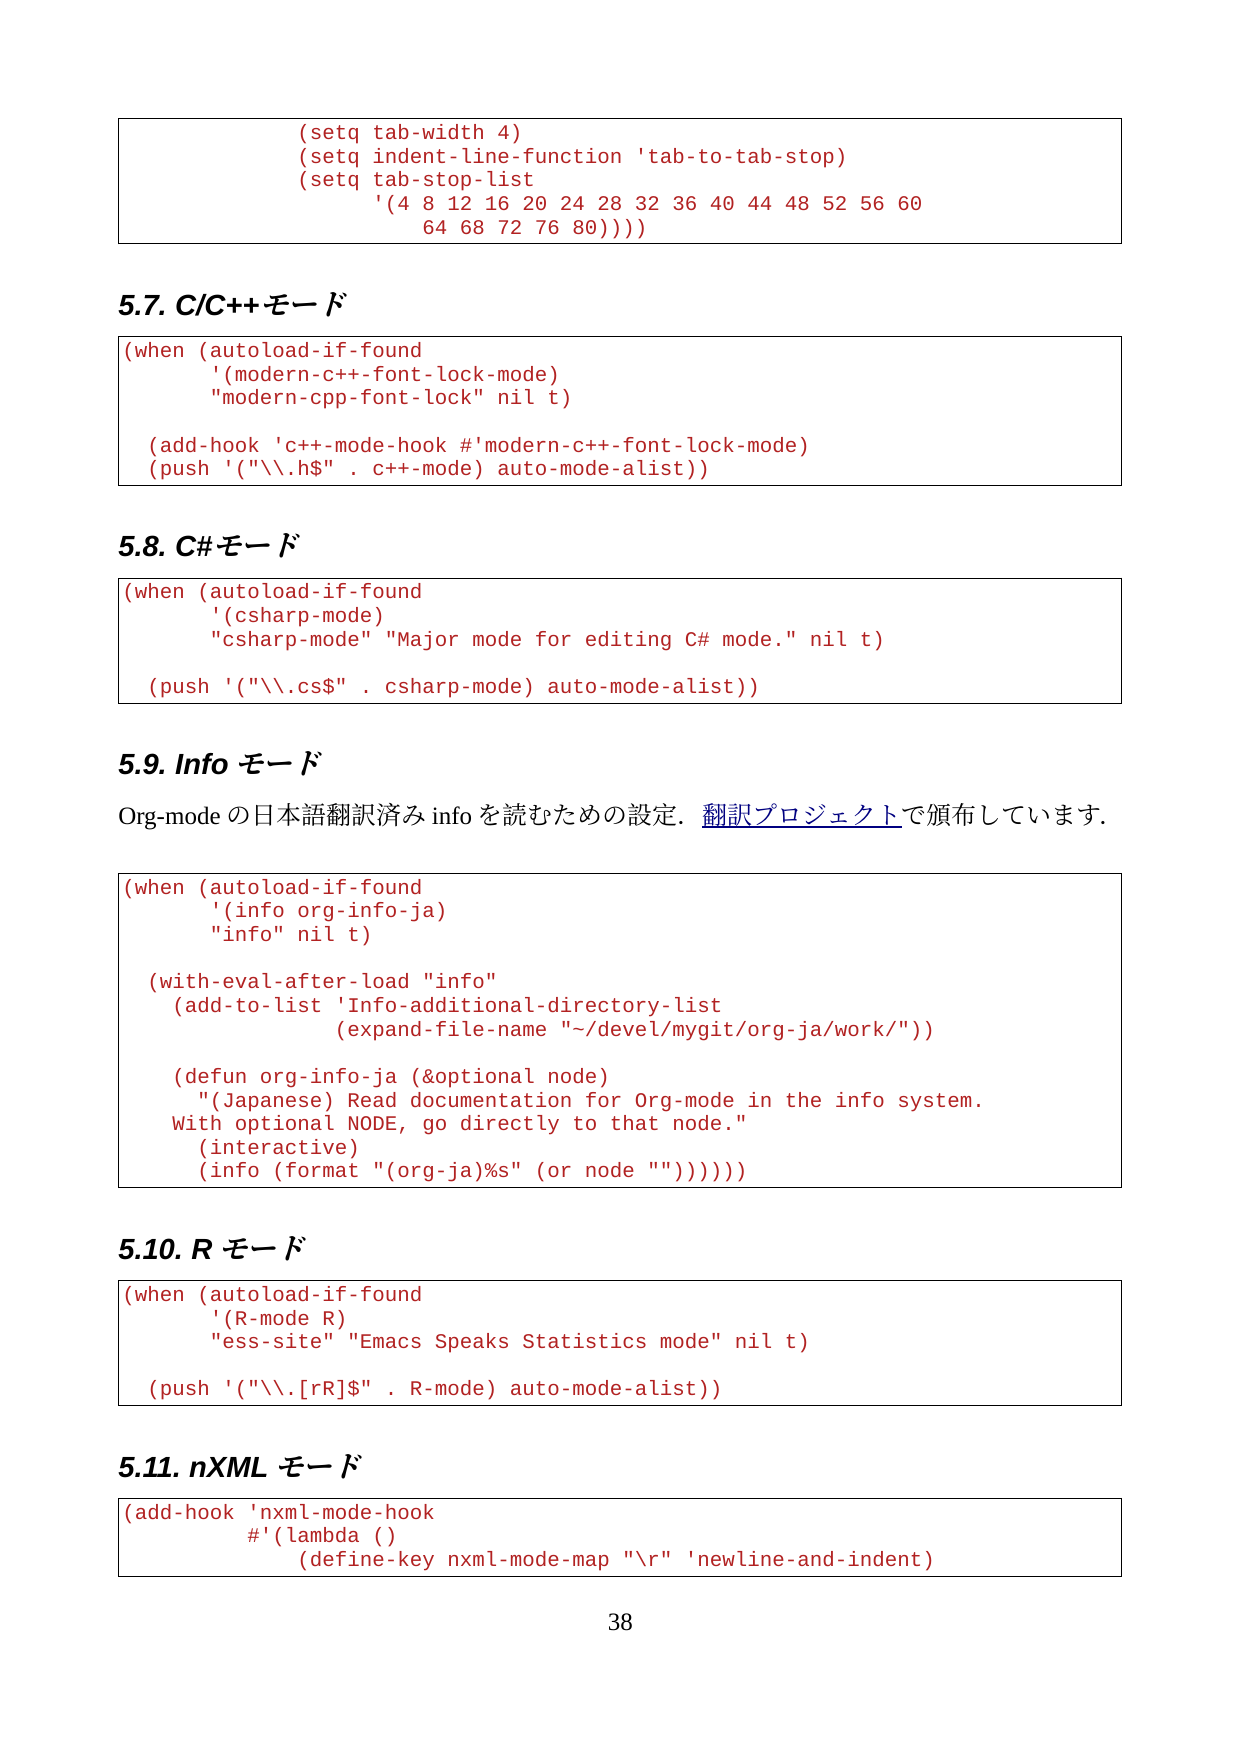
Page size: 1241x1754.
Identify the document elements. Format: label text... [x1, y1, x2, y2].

subtitle Rモード [118, 1226, 1122, 1267]
text (add-hook 'c++-mode-hook #'modern-c++-font-lock-mode) [119, 431, 1121, 454]
text (push '("\\.cs$" . csharp-mode) auto-mode-alist)) [119, 672, 1121, 703]
text (setq indent-line-function 'tab-to-tab-stop) [119, 142, 1121, 165]
text (when (autoload-if-found [119, 1281, 1121, 1303]
text (define-key nxml-mode-map "\r" 'newline-and-indent) [119, 1545, 1121, 1576]
text '(4 8 12 16 20 24 28 32 36 40 44 48 52 56 60 [119, 189, 1121, 213]
text (info (format "(org-ja)%s" (or node "")))))) [119, 1157, 1121, 1187]
text With optional NODE, go directly to that node." [119, 1109, 1121, 1133]
text (setq tab-width 4) [119, 119, 1121, 142]
text "modern-cpp-font-lock" nil t) [119, 383, 1121, 407]
subtitle C#モード [118, 523, 1122, 565]
text #'(lambda () [119, 1521, 1121, 1545]
text "ess-site" "Emacs Speaks Statistics mode" nil t) [119, 1327, 1121, 1351]
subtitle C/C++モード [118, 282, 1122, 323]
text 64 68 72 76 80)))) [119, 213, 1121, 243]
text (when (autoload-if-found [119, 337, 1121, 360]
text (when (autoload-if-found [119, 579, 1121, 601]
text (when (autoload-if-found [119, 874, 1121, 896]
text "(Japanese) Read documentation for Org-mode in the info system. [119, 1086, 1121, 1109]
text '(modern-c++-font-lock-mode) [119, 360, 1121, 383]
subtitle nXMLモード [118, 1443, 1122, 1485]
text Org-mode の日本語翻訳済みinfoを読むための設定．翻訳プロジェクトで頒布しています． [118, 796, 1122, 860]
text '(info org-info-ja) [119, 896, 1121, 920]
text (setq tab-stop-list [119, 165, 1121, 189]
text (add-to-list 'Info-additional-directory-list [119, 991, 1121, 1015]
text (add-hook 'nxml-mode-hook [119, 1499, 1121, 1521]
text "info" nil t) [119, 920, 1121, 944]
text '(csharp-mode) [119, 601, 1121, 625]
subtitle Infoモード [118, 741, 1122, 783]
text (defun org-info-ja (&optional node) [119, 1062, 1121, 1086]
text (push '("\\.[rR]$" . R-mode) auto-mode-alist)) [119, 1374, 1121, 1405]
text (with-eval-after-load "info" [119, 967, 1121, 991]
text '(R-mode R) [119, 1303, 1121, 1327]
text "csharp-mode" "Major mode for editing C# mode." nil t) [119, 625, 1121, 648]
text (push '("\\.h$" . c++-mode) auto-mode-alist)) [119, 454, 1121, 485]
text (interactive) [119, 1133, 1121, 1157]
text (expand-file-name "~/devel/mygit/org-ja/work/")) [119, 1015, 1121, 1038]
